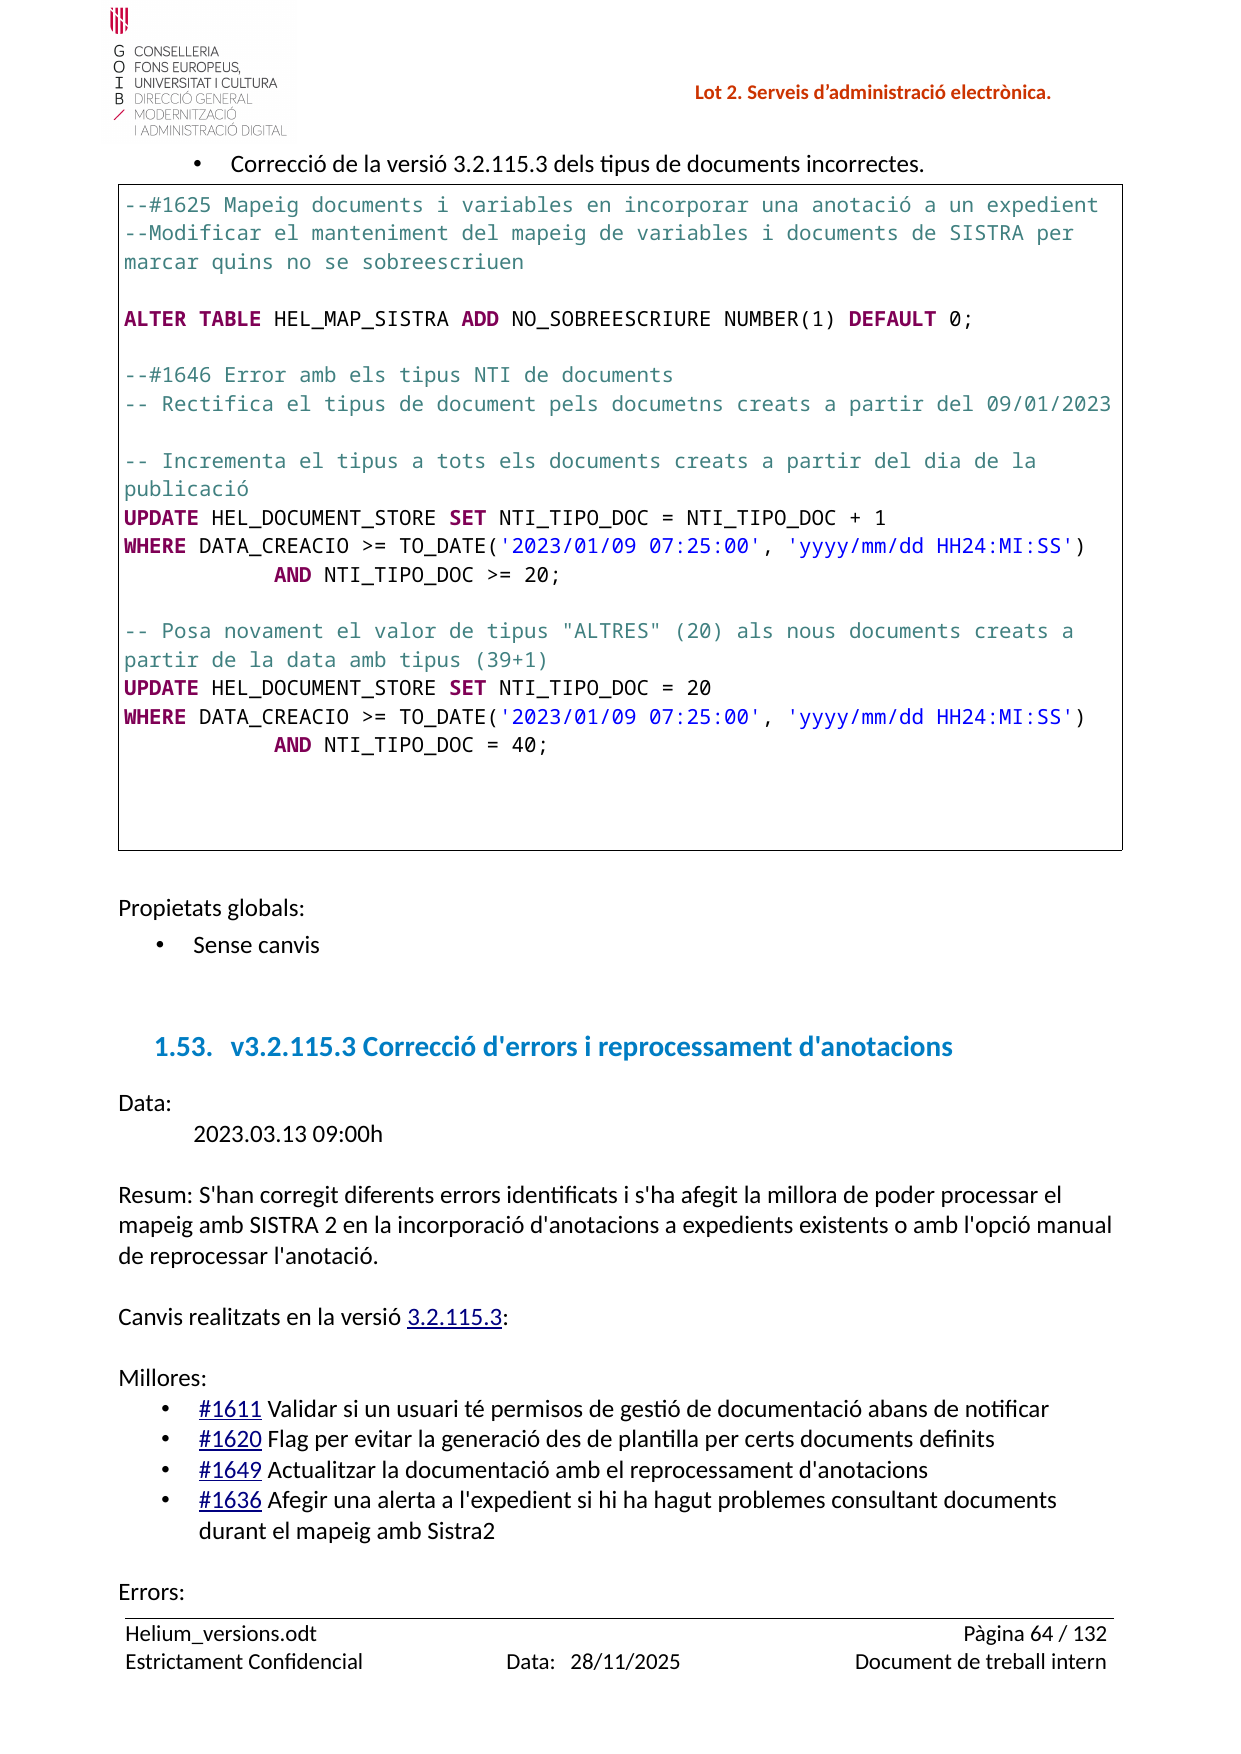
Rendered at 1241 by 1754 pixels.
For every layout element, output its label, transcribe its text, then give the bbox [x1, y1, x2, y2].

text Canvis realitzats en la versió 3.2.115.3: [118, 1301, 1122, 1332]
text Errors: [118, 1576, 1122, 1606]
list #1611 Validar si un usuari té permisos de gestió de documentació abans de notificar [161, 1393, 1122, 1423]
text 2023.03.13 09:00h [118, 1118, 1122, 1148]
list #1649 Actualitzar la documentació amb el reprocessament d'anotacions [161, 1454, 1122, 1484]
text Propietats globals: [118, 892, 1122, 923]
list #1636 Afegir una alerta a l'expedient si hi ha hagut problemes consultant documents durant el mapeig amb Sistra2 [161, 1484, 1122, 1545]
text Resum: S'han corregit diferents errors identificats i s'ha afegit la millora de poder processar el mapeig amb SISTRA 2 en la incorporació d'anotacions a expedients existents o amb l'opció manual de reprocessar l'anotació. [118, 1179, 1122, 1271]
table_header --#1625 Mapeig documents i variables en incorporar una anotació a un expedient --Modificar el manteniment del mapeig de variables i documents de SISTRA per marcar quins no se sobreescriuen ALTER TABLE HEL_MAP_SISTRA ADD NO_SOBREESCRIURE NUMBER(1) DEFAULT 0; --#1646 Error amb els tipus NTI de documents -- Rectifica el tipus de document pels documetns creats a partir del 09/01/2023 -- Incrementa el tipus a tots els documents creats a partir del dia de la publicació UPDATE HEL_DOCUMENT_STORE SET NTI_TIPO_DOC = NTI_TIPO_DOC + 1 WHERE DATA_CREACIO >= TO_DATE('2023/01/09 07:25:00', 'yyyy/mm/dd HH24:MI:SS') AND NTI_TIPO_DOC >= 20; -- Posa novament el valor de tipus "ALTRES" (20) als nous documents creats a partir de la data amb tipus (39+1) UPDATE HEL_DOCUMENT_STORE SET NTI_TIPO_DOC = 20 WHERE DATA_CREACIO >= TO_DATE('2023/01/09 07:25:00', 'yyyy/mm/dd HH24:MI:SS') AND NTI_TIPO_DOC = 40; [119, 185, 1122, 850]
list Sense canvis [156, 929, 1122, 959]
picture [100, 0, 297, 144]
list Correcció de la versió 3.2.115.3 dels tipus de documents incorrectes. [193, 148, 1122, 178]
list #1620 Flag per evitar la generació des de plantilla per certs documents definits [161, 1423, 1122, 1454]
text Data: [118, 1087, 1122, 1118]
subtitle v3.2.115.3 Correcció d'errors i reprocessament d'anotacions [153, 1028, 1122, 1064]
text Millores: [118, 1362, 1122, 1393]
